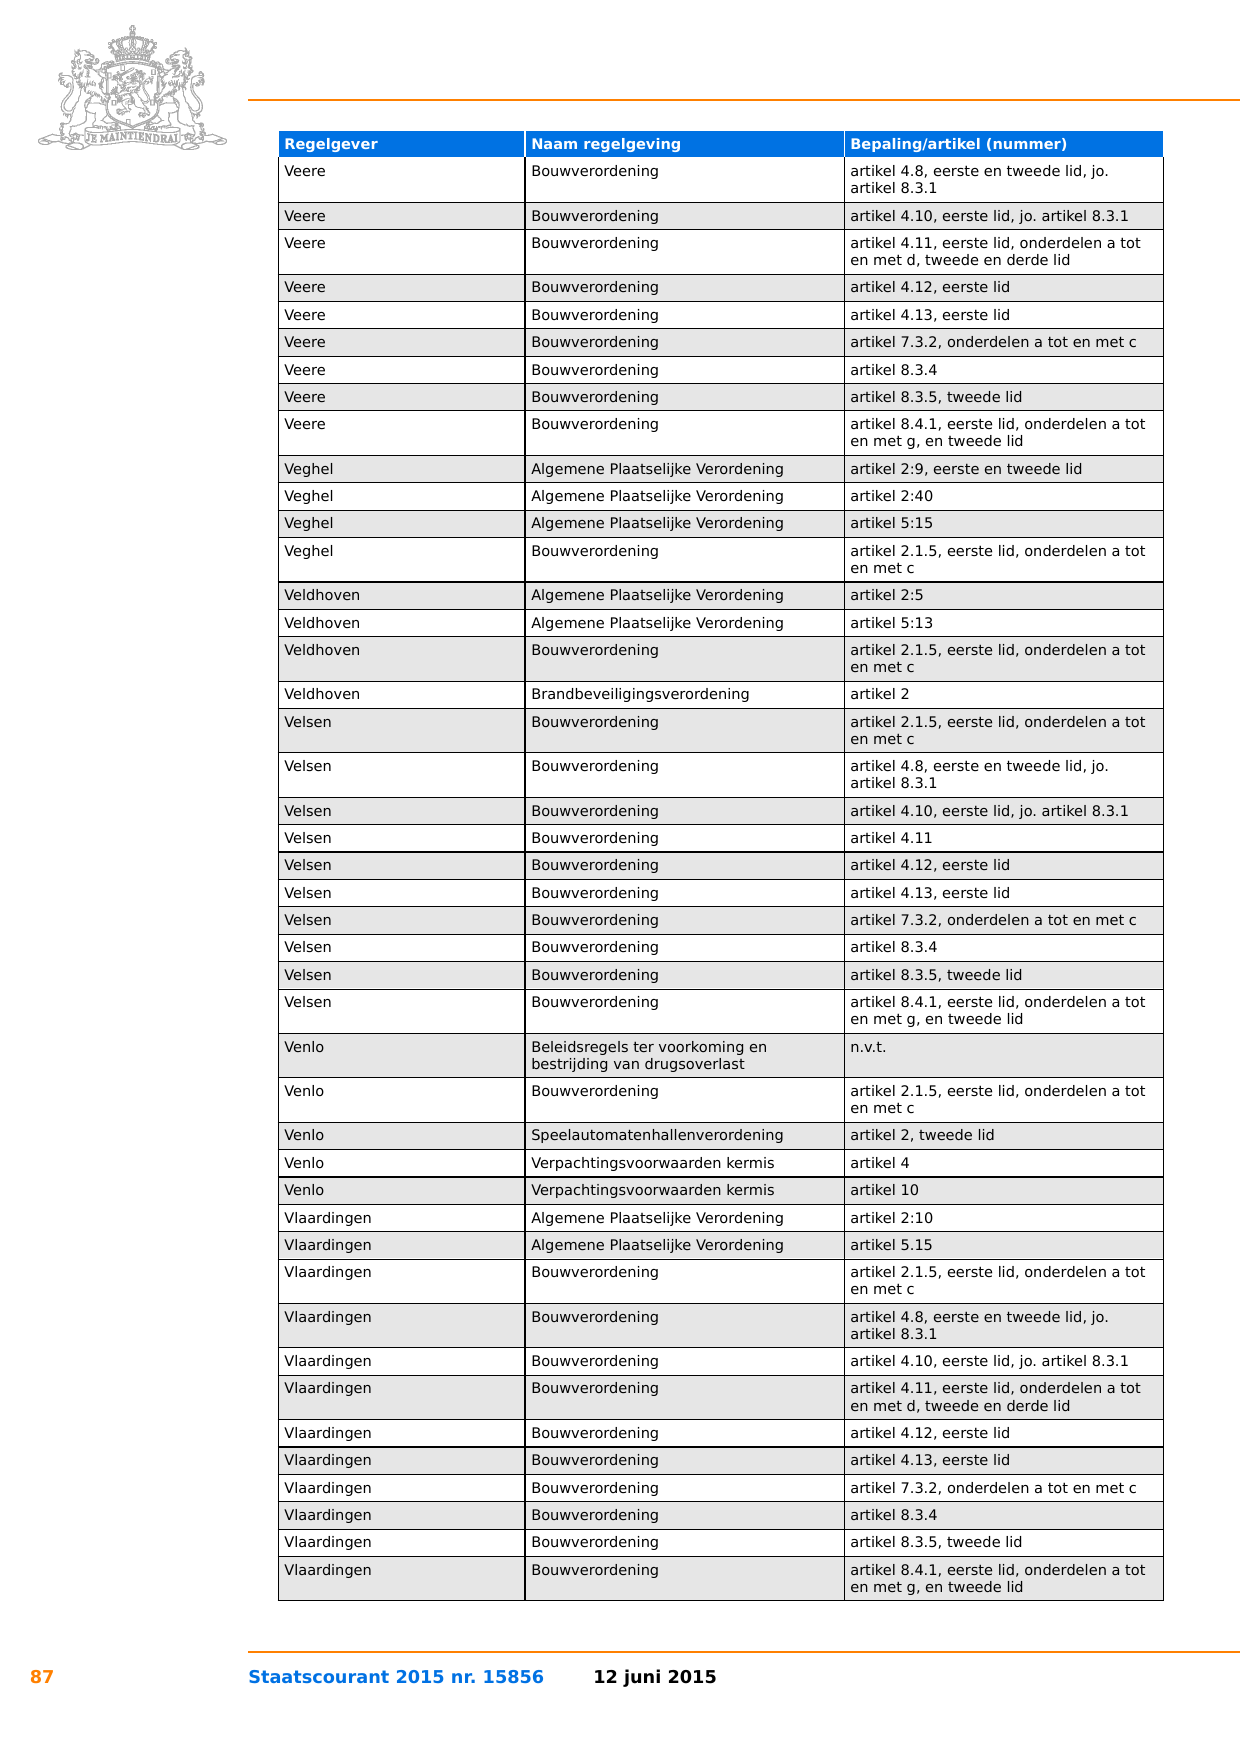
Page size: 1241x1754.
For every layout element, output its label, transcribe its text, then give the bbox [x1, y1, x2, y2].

table_cell Veere [279, 329, 524, 356]
table_cell Bouwverordening [526, 275, 844, 301]
table_cell Brandbeveiligingsverordening [526, 682, 844, 708]
table_cell artikel 4.11 [845, 825, 1163, 851]
table_cell Algemene Plaatselijke Verordening [526, 511, 844, 537]
table_cell Velsen [279, 753, 524, 797]
table_cell Bouwverordening [526, 158, 844, 202]
table_cell Vlaardingen [279, 1557, 524, 1600]
table_cell artikel 5:15 [845, 511, 1163, 537]
table_cell Velsen [279, 825, 524, 851]
table_cell artikel 7.3.2, onderdelen a tot en met c [845, 1475, 1163, 1501]
table_cell Bouwverordening [526, 1376, 844, 1419]
table_cell Veldhoven [279, 637, 524, 681]
table_cell artikel 2.1.5, eerste lid, onderdelen a tot en met c [845, 1078, 1163, 1122]
table_cell artikel 8.3.4 [845, 1502, 1163, 1529]
table_cell Veere [279, 275, 524, 301]
table_cell artikel 7.3.2, onderdelen a tot en met c [845, 907, 1163, 934]
table_cell Algemene Plaatselijke Verordening [526, 1205, 844, 1231]
table_header Regelgever [279, 131, 524, 157]
table_cell Bouwverordening [526, 1420, 844, 1446]
table_cell Veghel [279, 511, 524, 537]
table_cell Bouwverordening [526, 853, 844, 879]
table_cell artikel 4.8, eerste en tweede lid, jo. artikel 8.3.1 [845, 158, 1163, 202]
table_cell Velsen [279, 990, 524, 1033]
table_cell artikel 2:5 [845, 583, 1163, 609]
table_cell artikel 4.11, eerste lid, onderdelen a tot en met d, tweede en derde lid [845, 1376, 1163, 1419]
table_cell Bouwverordening [526, 637, 844, 681]
table_cell artikel 8.3.5, tweede lid [845, 962, 1163, 988]
table_cell Vlaardingen [279, 1348, 524, 1375]
table_cell artikel 4.8, eerste en tweede lid, jo. artikel 8.3.1 [845, 1304, 1163, 1347]
table_cell Veere [279, 230, 524, 273]
table_cell Algemene Plaatselijke Verordening [526, 583, 844, 609]
table_cell artikel 4.10, eerste lid, jo. artikel 8.3.1 [845, 203, 1163, 229]
table_cell Vlaardingen [279, 1304, 524, 1347]
table_cell artikel 4.10, eerste lid, jo. artikel 8.3.1 [845, 1348, 1163, 1375]
table_cell Speelautomatenhallenverordening [526, 1123, 844, 1149]
table_cell Bouwverordening [526, 203, 844, 229]
table_cell Bouwverordening [526, 907, 844, 934]
table_cell artikel 8.4.1, eerste lid, onderdelen a tot en met g, en tweede lid [845, 990, 1163, 1033]
table_cell Vlaardingen [279, 1232, 524, 1258]
table_cell artikel 2, tweede lid [845, 1123, 1163, 1149]
table_cell artikel 4.13, eerste lid [845, 1448, 1163, 1474]
table_cell Venlo [279, 1150, 524, 1176]
table_cell Velsen [279, 880, 524, 906]
table_cell Velsen [279, 798, 524, 824]
table_cell Veghel [279, 483, 524, 509]
table_cell Veere [279, 357, 524, 383]
table_cell Veldhoven [279, 682, 524, 708]
table_cell Venlo [279, 1034, 524, 1077]
table_cell Bouwverordening [526, 798, 844, 824]
table_cell artikel 8.4.1, eerste lid, onderdelen a tot en met g, en tweede lid [845, 1557, 1163, 1600]
table_cell Vlaardingen [279, 1448, 524, 1474]
table_cell Velsen [279, 709, 524, 752]
table_cell Venlo [279, 1178, 524, 1204]
table_cell Venlo [279, 1123, 524, 1149]
table_cell artikel 4.11, eerste lid, onderdelen a tot en met d, tweede en derde lid [845, 230, 1163, 273]
table_cell Bouwverordening [526, 384, 844, 410]
table_cell Bouwverordening [526, 1530, 844, 1556]
table_cell Algemene Plaatselijke Verordening [526, 483, 844, 509]
table_cell Bouwverordening [526, 1502, 844, 1529]
table_cell artikel 8.3.4 [845, 357, 1163, 383]
table_cell artikel 10 [845, 1178, 1163, 1204]
table_cell Velsen [279, 962, 524, 988]
table_cell n.v.t. [845, 1034, 1163, 1077]
table_cell Venlo [279, 1078, 524, 1122]
table_cell Vlaardingen [279, 1502, 524, 1529]
table_cell artikel 4.12, eerste lid [845, 275, 1163, 301]
table_cell Veere [279, 384, 524, 410]
table_cell artikel 4.13, eerste lid [845, 302, 1163, 328]
table_cell Bouwverordening [526, 329, 844, 356]
table_cell artikel 2:40 [845, 483, 1163, 509]
table_cell artikel 2.1.5, eerste lid, onderdelen a tot en met c [845, 709, 1163, 752]
table_cell Velsen [279, 935, 524, 961]
table_cell Beleidsregels ter voorkoming en bestrijding van drugsoverlast [526, 1034, 844, 1077]
table_cell artikel 2.1.5, eerste lid, onderdelen a tot en met c [845, 637, 1163, 681]
table_cell artikel 8.3.5, tweede lid [845, 1530, 1163, 1556]
table_cell Bouwverordening [526, 935, 844, 961]
table_cell artikel 4 [845, 1150, 1163, 1176]
table_cell Vlaardingen [279, 1420, 524, 1446]
table_cell artikel 8.3.5, tweede lid [845, 384, 1163, 410]
table_cell artikel 5.15 [845, 1232, 1163, 1258]
table_cell Veghel [279, 538, 524, 581]
table_cell Veere [279, 411, 524, 455]
table_header Bepaling/artikel (nummer) [845, 131, 1163, 157]
table_cell artikel 4.12, eerste lid [845, 1420, 1163, 1446]
table_cell Bouwverordening [526, 1348, 844, 1375]
table_cell Bouwverordening [526, 1260, 844, 1303]
table_cell Bouwverordening [526, 411, 844, 455]
table_cell Algemene Plaatselijke Verordening [526, 610, 844, 636]
table_cell artikel 5:13 [845, 610, 1163, 636]
table_cell artikel 8.4.1, eerste lid, onderdelen a tot en met g, en tweede lid [845, 411, 1163, 455]
table_cell Bouwverordening [526, 1078, 844, 1122]
table_cell Veghel [279, 456, 524, 482]
table_cell Verpachtingsvoorwaarden kermis [526, 1178, 844, 1204]
table_cell Bouwverordening [526, 962, 844, 988]
table_cell Bouwverordening [526, 230, 844, 273]
table_cell artikel 2:9, eerste en tweede lid [845, 456, 1163, 482]
table_cell Bouwverordening [526, 1304, 844, 1347]
table_header Naam regelgeving [526, 131, 844, 157]
table_cell Bouwverordening [526, 709, 844, 752]
table_cell Veere [279, 203, 524, 229]
table_cell Veldhoven [279, 583, 524, 609]
table_cell Velsen [279, 853, 524, 879]
table_cell artikel 4.10, eerste lid, jo. artikel 8.3.1 [845, 798, 1163, 824]
table_cell Bouwverordening [526, 302, 844, 328]
table_cell Vlaardingen [279, 1475, 524, 1501]
table_cell artikel 8.3.4 [845, 935, 1163, 961]
table_cell artikel 2.1.5, eerste lid, onderdelen a tot en met c [845, 538, 1163, 581]
table_cell Algemene Plaatselijke Verordening [526, 456, 844, 482]
table_cell Verpachtingsvoorwaarden kermis [526, 1150, 844, 1176]
table_cell artikel 4.12, eerste lid [845, 853, 1163, 879]
table_cell Bouwverordening [526, 1475, 844, 1501]
table_cell Algemene Plaatselijke Verordening [526, 1232, 844, 1258]
table_cell Bouwverordening [526, 825, 844, 851]
table_cell Bouwverordening [526, 880, 844, 906]
table_cell Veere [279, 302, 524, 328]
table_cell artikel 2 [845, 682, 1163, 708]
table_cell Bouwverordening [526, 753, 844, 797]
table_cell Vlaardingen [279, 1530, 524, 1556]
table_cell Bouwverordening [526, 357, 844, 383]
table_cell Bouwverordening [526, 538, 844, 581]
table_cell artikel 2:10 [845, 1205, 1163, 1231]
table_cell artikel 4.13, eerste lid [845, 880, 1163, 906]
table_cell Vlaardingen [279, 1205, 524, 1231]
table_cell Veldhoven [279, 610, 524, 636]
table_cell Vlaardingen [279, 1260, 524, 1303]
table_cell artikel 2.1.5, eerste lid, onderdelen a tot en met c [845, 1260, 1163, 1303]
table_cell Velsen [279, 907, 524, 934]
table_cell Vlaardingen [279, 1376, 524, 1419]
picture [38, 25, 227, 150]
table_cell Bouwverordening [526, 990, 844, 1033]
table_cell Bouwverordening [526, 1448, 844, 1474]
table_cell Veere [279, 158, 524, 202]
table_cell artikel 4.8, eerste en tweede lid, jo. artikel 8.3.1 [845, 753, 1163, 797]
table_cell Bouwverordening [526, 1557, 844, 1600]
table_cell artikel 7.3.2, onderdelen a tot en met c [845, 329, 1163, 356]
